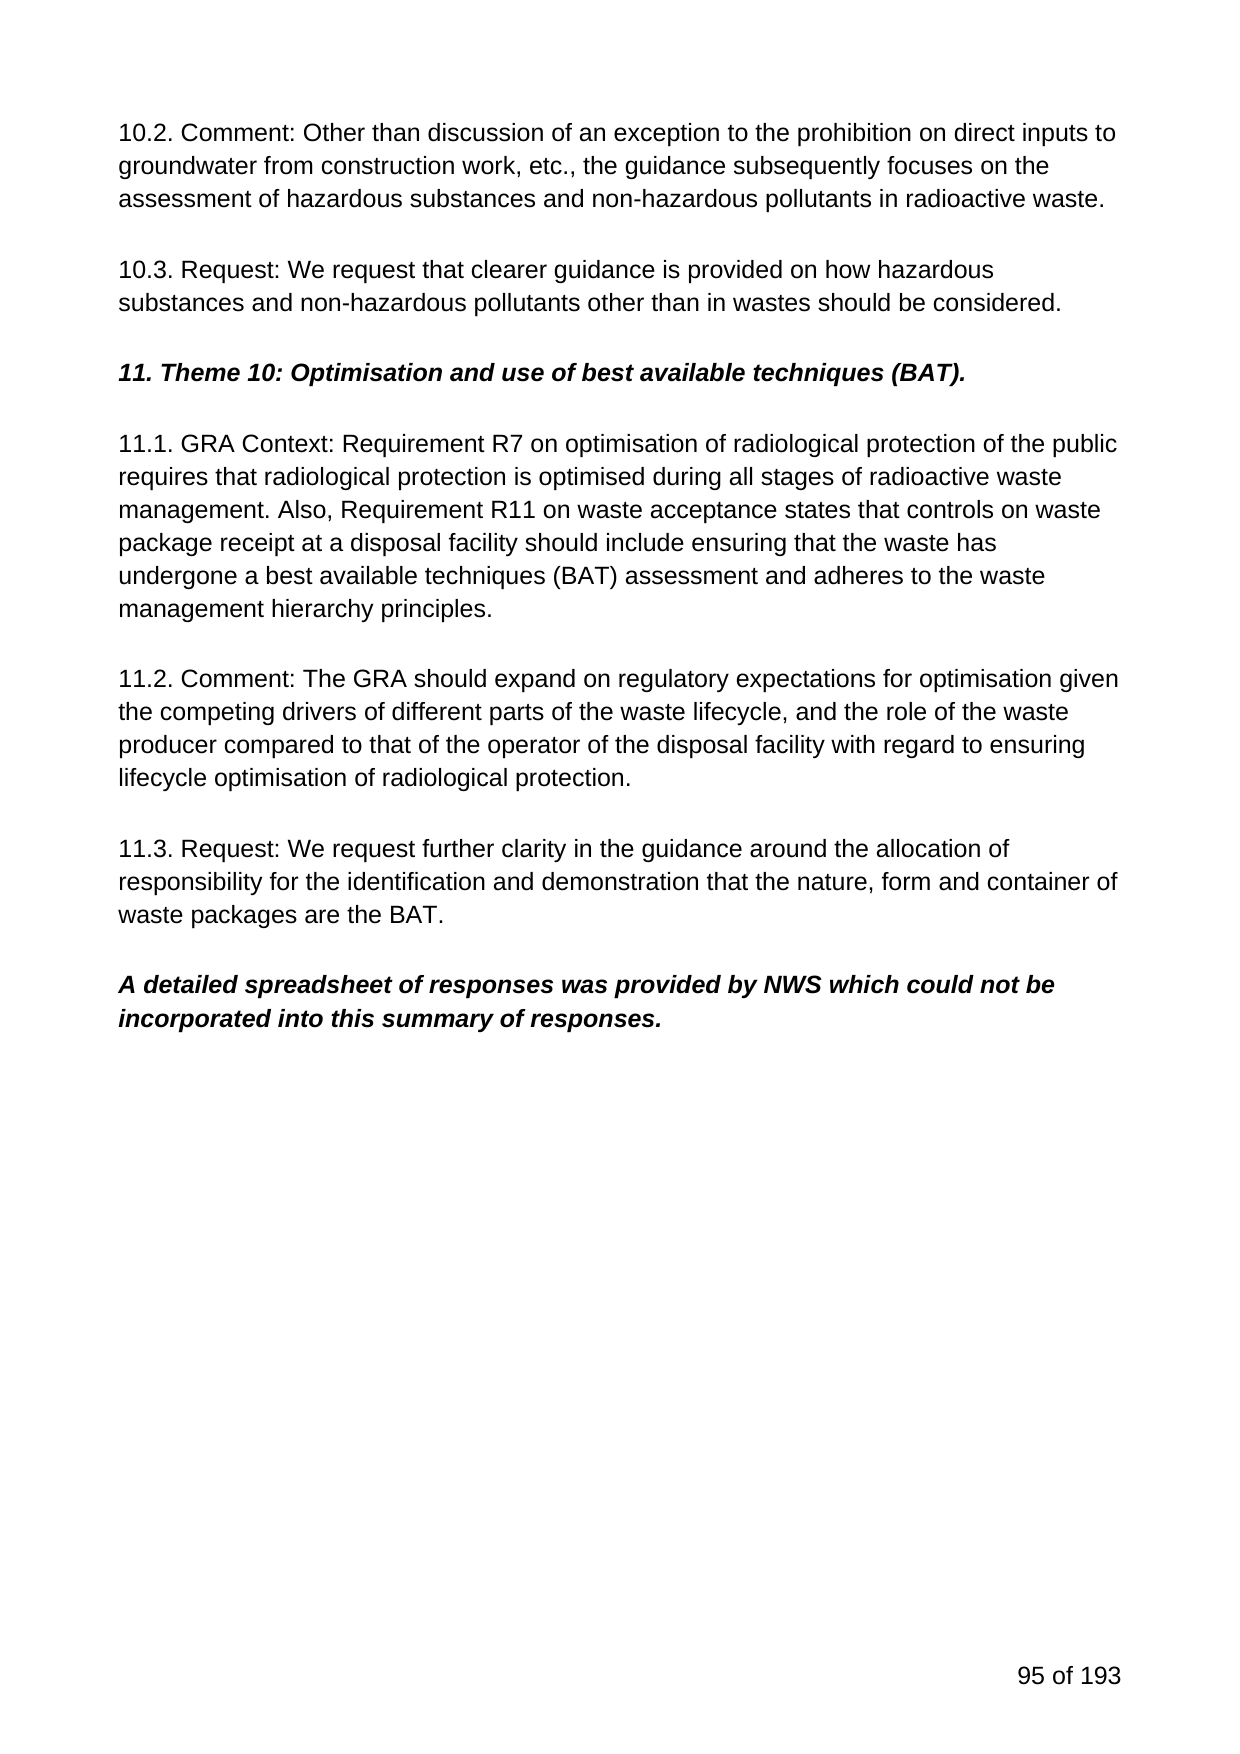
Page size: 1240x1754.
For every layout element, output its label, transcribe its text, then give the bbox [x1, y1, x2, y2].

text 10.3. Request: We request that clearer guidance is provided on how hazardous substances and non-hazardous pollutants other than in wastes should be considered. [118, 255, 1121, 316]
text 11.2. Comment: The GRA should expand on regulatory expectations for optimisation given the competing drivers of different parts of the waste lifecycle, and the role of the waste producer compared to that of the operator of the disposal facility with regard to ensuring lifecycle optimisation of radiological protection. [118, 664, 1121, 792]
text A detailed spreadsheet of responses was provided by NWS which could not be incorporated into this summary of responses. [118, 971, 1121, 1032]
text 11.1. GRA Context: Requirement R7 on optimisation of radiological protection of the public requires that radiological protection is optimised during all stages of radioactive waste management. Also, Requirement R11 on waste acceptance states that controls on waste package receipt at a disposal facility should include ensuring that the waste has undergone a best available techniques (BAT) assessment and adheres to the waste management hierarchy principles. [118, 429, 1121, 623]
text 11.3. Request: We request further clarity in the guidance around the allocation of responsibility for the identification and demonstration that the nature, form and container of waste packages are the BAT. [118, 834, 1121, 929]
text 11. Theme 10: Optimisation and use of best available techniques (BAT). [118, 358, 1121, 387]
text 10.2. Comment: Other than discussion of an exception to the prohibition on direct inputs to groundwater from construction work, etc., the guidance subsequently focuses on the assessment of hazardous substances and non-hazardous pollutants in radioactive waste. [118, 118, 1121, 213]
